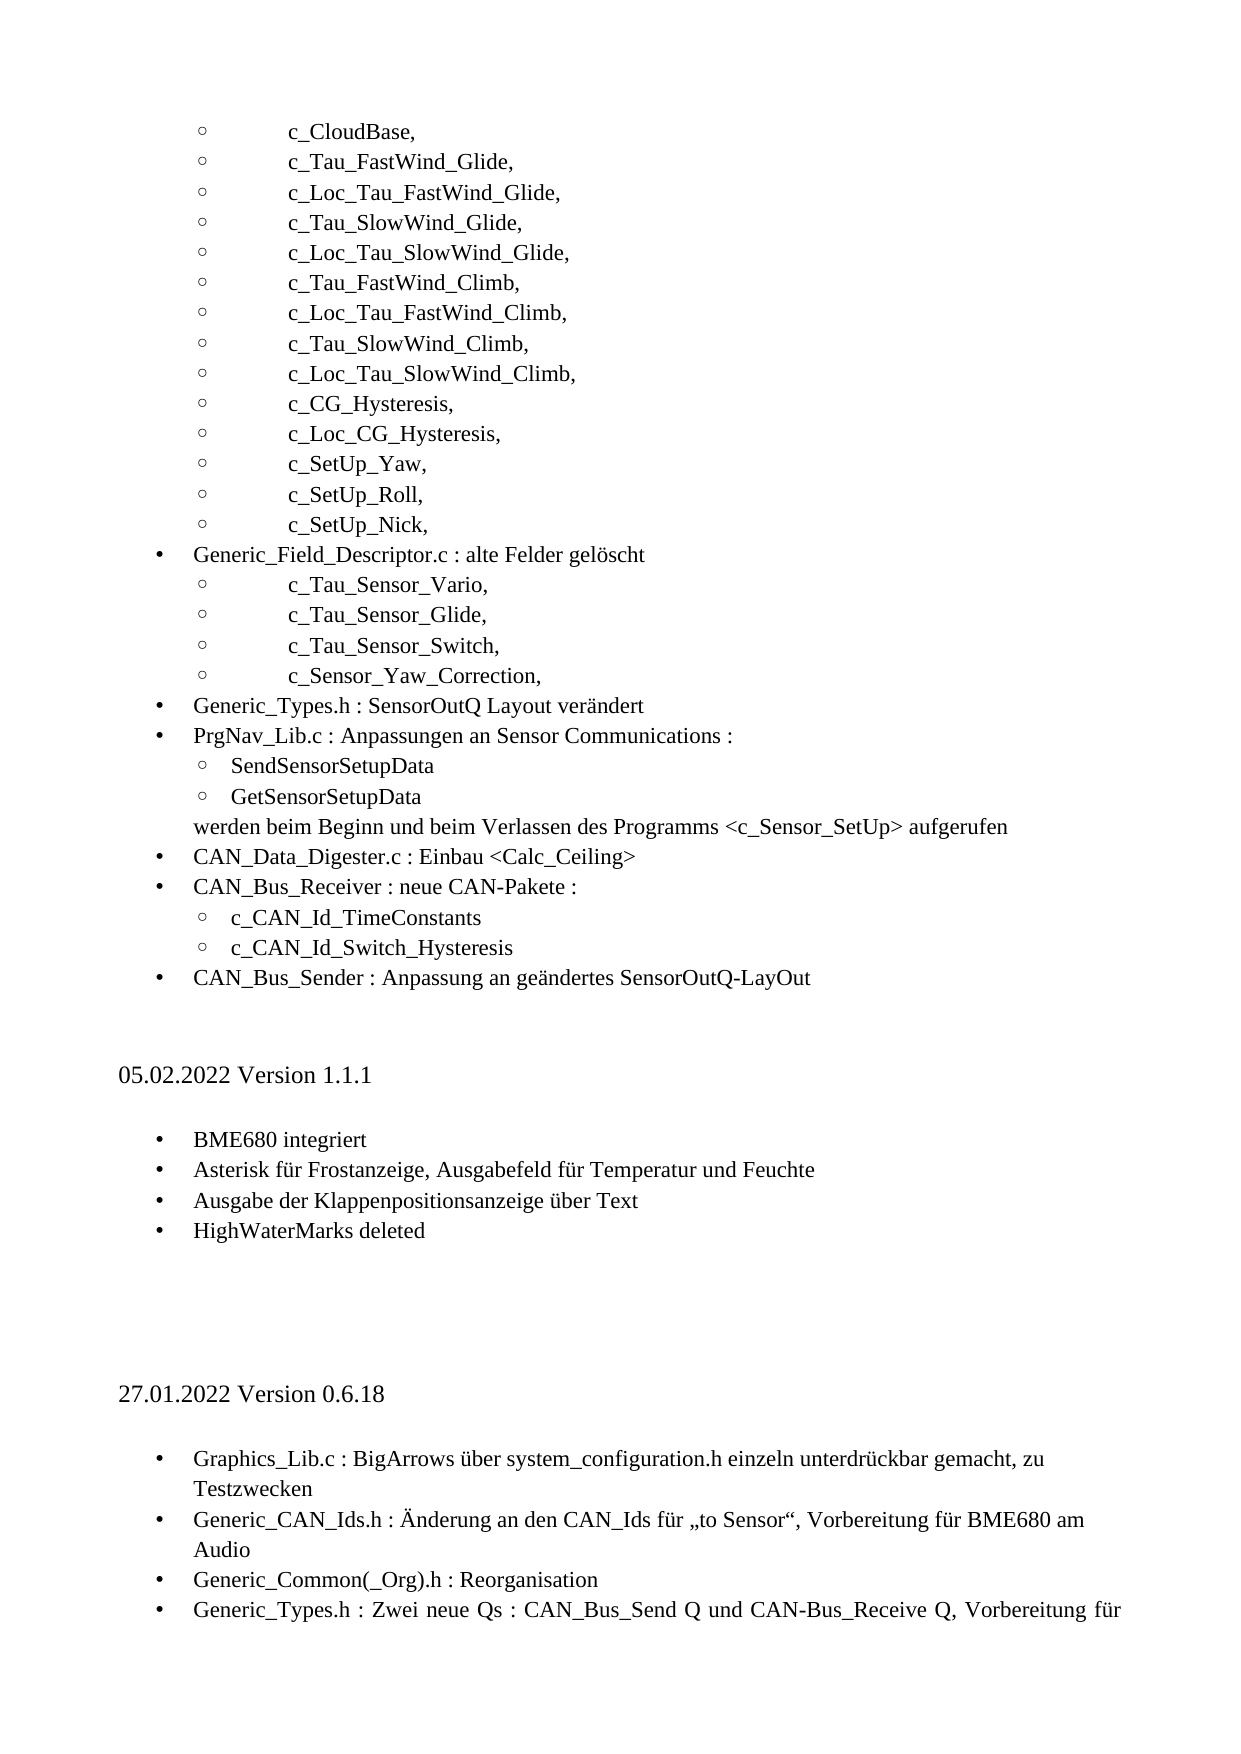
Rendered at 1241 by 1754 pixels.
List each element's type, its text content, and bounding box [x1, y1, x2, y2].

list PrgNav_Lib.c : Anpassungen an Sensor Communications : [156, 722, 1122, 749]
list c_Tau_Sensor_Glide, [193, 601, 1122, 628]
list Asterisk für Frostanzeige, Ausgabefeld für Temperatur und Feuchte [156, 1156, 1122, 1183]
text 05.02.2022 Version 1.1.1 [118, 1060, 1122, 1089]
list BME680 integriert [156, 1126, 1122, 1153]
list CAN_Bus_Sender : Anpassung an geändertes SensorOutQ-LayOut [156, 964, 1122, 990]
list c_SetUp_Roll, [193, 481, 1122, 507]
list CAN_Bus_Receiver : neue CAN-Pakete : [156, 873, 1122, 900]
text 27.01.2022 Version 0.6.18 [118, 1379, 1122, 1408]
list werden beim Beginn und beim Verlassen des Programms <c_Sensor_SetUp> aufgerufen [156, 813, 1122, 839]
list c_Tau_FastWind_Climb, [193, 269, 1122, 296]
list c_Loc_Tau_SlowWind_Glide, [193, 239, 1122, 265]
list c_Tau_FastWind_Glide, [193, 148, 1122, 175]
list c_Sensor_Yaw_Correction, [193, 662, 1122, 688]
list CAN_Data_Digester.c : Einbau <Calc_Ceiling> [156, 843, 1122, 869]
list SendSensorSetupData [193, 752, 1122, 779]
list GetSensorSetupData [193, 783, 1122, 809]
list HighWaterMarks deleted [156, 1217, 1122, 1243]
list c_Tau_SlowWind_Climb, [193, 329, 1122, 356]
list Generic_Types.h : Zwei neue Qs : CAN_Bus_Send Q und CAN-Bus_Receive Q, Vorbereitung für [156, 1596, 1122, 1623]
list c_CG_Hysteresis, [193, 390, 1122, 416]
list Ausgabe der Klappenpositionsanzeige über Text [156, 1187, 1122, 1213]
list c_SetUp_Yaw, [193, 450, 1122, 477]
list c_Loc_Tau_FastWind_Climb, [193, 299, 1122, 326]
list c_Tau_SlowWind_Glide, [193, 209, 1122, 235]
list c_Tau_Sensor_Switch, [193, 632, 1122, 658]
list c_SetUp_Nick, [193, 511, 1122, 537]
list Graphics_Lib.c : BigArrows über system_configuration.h einzeln unterdrückbar gemacht, zu Testzwecken [156, 1445, 1122, 1502]
list c_CloudBase, [193, 118, 1122, 144]
list c_Loc_CG_Hysteresis, [193, 420, 1122, 447]
list Generic_Field_Descriptor.c : alte Felder gelöscht [156, 541, 1122, 567]
list c_CAN_Id_TimeConstants [193, 903, 1122, 930]
list c_Tau_Sensor_Vario, [193, 571, 1122, 598]
list c_Loc_Tau_FastWind_Glide, [193, 178, 1122, 205]
list Generic_CAN_Ids.h : Änderung an den CAN_Ids für „to Sensor“, Vorbereitung für BME680 am Audio [156, 1506, 1122, 1562]
list Generic_Types.h : SensorOutQ Layout verändert [156, 692, 1122, 718]
list Generic_Common(_Org).h : Reorganisation [156, 1566, 1122, 1592]
list c_Loc_Tau_SlowWind_Climb, [193, 360, 1122, 386]
list c_CAN_Id_Switch_Hysteresis [193, 934, 1122, 960]
